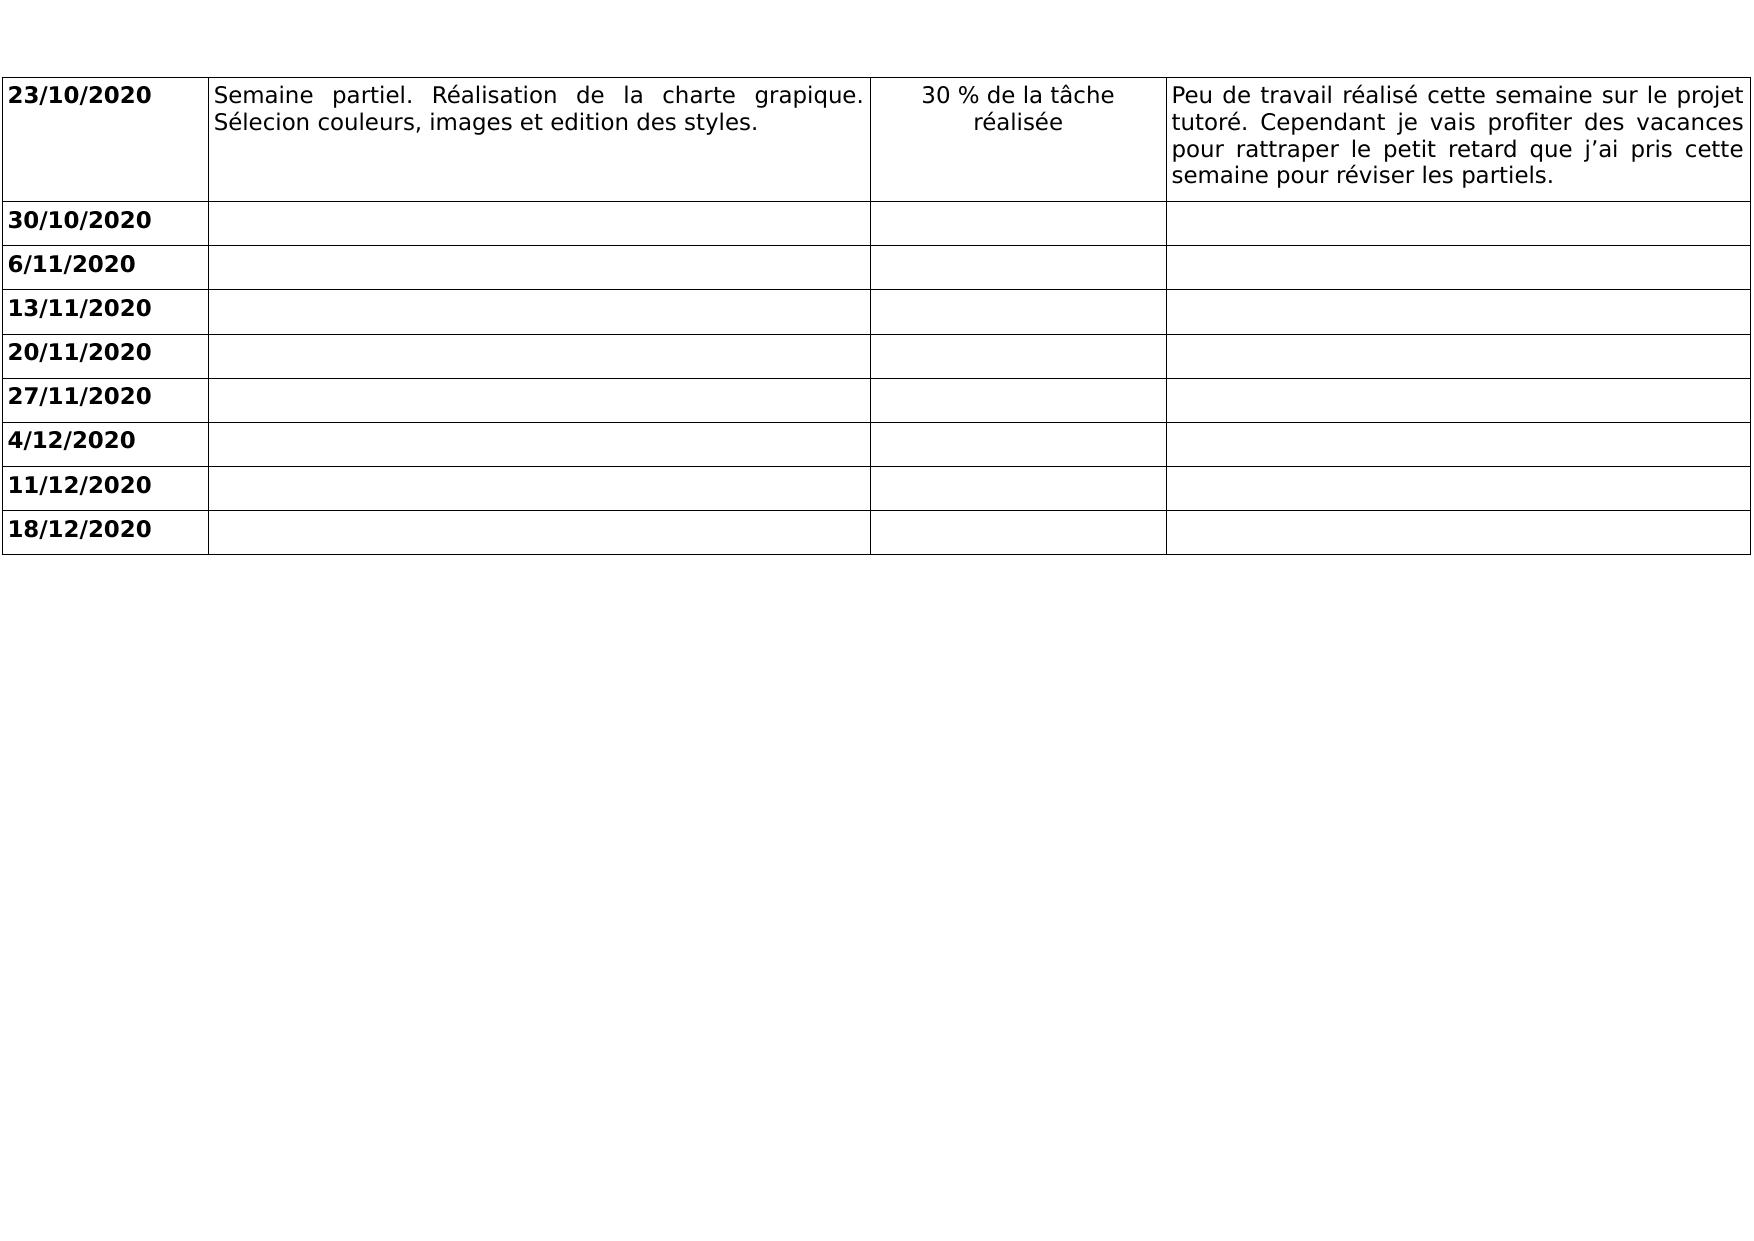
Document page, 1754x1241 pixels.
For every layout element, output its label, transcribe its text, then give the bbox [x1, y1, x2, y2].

table_cell [1167, 202, 1750, 245]
table_cell 27/11/2020 [3, 379, 208, 422]
table_cell Semaine partiel. Réalisation de la charte grapique. Sélecion couleurs, images et edition des styles. [209, 78, 870, 201]
table_cell [1167, 246, 1750, 289]
table_cell 4/12/2020 [3, 423, 208, 466]
table_cell 30 % de la tâche réalisée [871, 78, 1166, 201]
table_cell [209, 467, 870, 510]
table_cell [1167, 511, 1750, 554]
table_cell [871, 467, 1166, 510]
table_cell [871, 335, 1166, 378]
table_cell [209, 202, 870, 245]
table_cell [871, 290, 1166, 333]
table_cell [1167, 290, 1750, 333]
table_cell [1167, 379, 1750, 422]
table_cell 20/11/2020 [3, 335, 208, 378]
table_cell 11/12/2020 [3, 467, 208, 510]
table_cell [209, 379, 870, 422]
table_cell [871, 423, 1166, 466]
table_cell [1167, 423, 1750, 466]
table_cell [209, 423, 870, 466]
table_cell 18/12/2020 [3, 511, 208, 554]
table_cell [871, 379, 1166, 422]
table_cell [1167, 467, 1750, 510]
table_cell [871, 511, 1166, 554]
table_cell [209, 246, 870, 289]
table_cell 30/10/2020 [3, 202, 208, 245]
table_cell [209, 511, 870, 554]
table_cell [209, 335, 870, 378]
table_cell [1167, 335, 1750, 378]
table_cell [209, 290, 870, 333]
table_cell 13/11/2020 [3, 290, 208, 333]
table_cell Peu de travail réalisé cette semaine sur le projet tutoré. Cependant je vais profiter des vacances pour rattraper le petit retard que j’ai pris cette semaine pour réviser les partiels. [1167, 78, 1750, 201]
table_cell [871, 202, 1166, 245]
table_cell [871, 246, 1166, 289]
table_cell 6/11/2020 [3, 246, 208, 289]
table_cell 23/10/2020 [3, 78, 208, 201]
